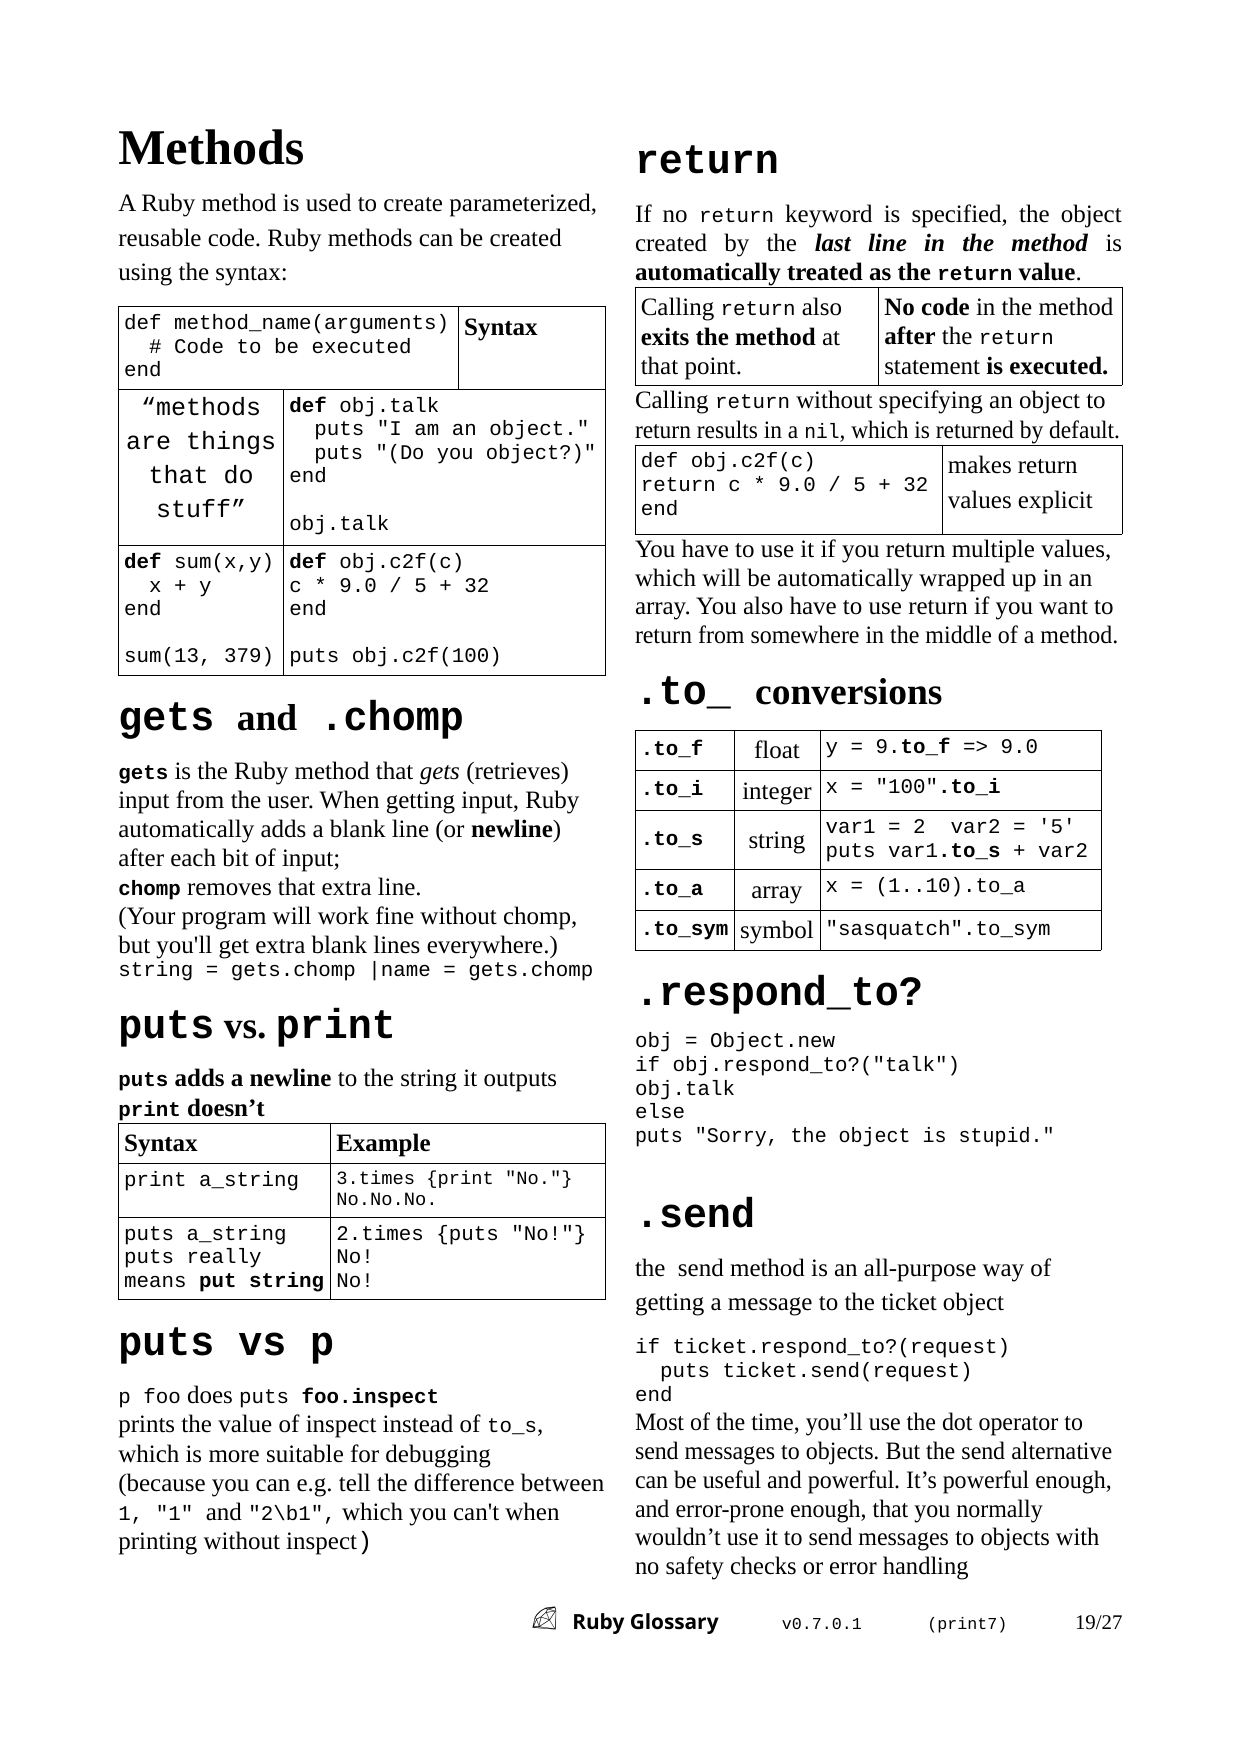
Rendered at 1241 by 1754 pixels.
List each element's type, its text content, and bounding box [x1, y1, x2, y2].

table_header Example [331, 1124, 605, 1163]
table_cell "sasquatch".to_sym [821, 911, 1101, 950]
text gets is the Ruby method that gets (retrieves) input from the user. When getting input, Ruby automatically adds a blank line (or newline) after each bit of input; [118, 756, 605, 872]
text end [635, 1384, 1122, 1407]
table_cell 2.times {puts "No!"} No! No! [331, 1218, 605, 1299]
text prints the value of inspect instead of to_s, which is more suitable for debugging [118, 1409, 605, 1468]
table_cell x = "100".to_i [821, 771, 1101, 810]
table_cell .to_a [636, 870, 734, 909]
text chomp removes that extra line. [118, 872, 605, 901]
table_header Calling return also exits the method at that point. [636, 288, 878, 385]
table_cell x = (1..10).to_a [821, 870, 1101, 909]
table_cell puts a_string puts really means put string [119, 1218, 330, 1299]
subtitle gets and .chomp [118, 696, 605, 743]
text You have to use it if you return multiple values, which will be automatically wrapped up in an array. You also have to use return if you want to return from somewhere in the middle of a method. [635, 535, 1122, 649]
text (Your program will work fine without chomp, but you'll get extra blank lines everywhere.) [118, 901, 605, 959]
text obj.talk [635, 1078, 1122, 1101]
table_header Syntax [459, 307, 605, 389]
table_cell symbol [735, 911, 820, 950]
picture [530, 1605, 557, 1630]
subtitle .respond_to? [635, 971, 1122, 1018]
table_cell array [735, 870, 820, 909]
text puts ticket.send(request) [635, 1360, 1122, 1384]
subtitle .send [635, 1193, 1122, 1240]
table_header y = 9.to_f => 9.0 [821, 731, 1101, 770]
table_header def obj.c2f(c) return c * 9.0 / 5 + 32 end [636, 446, 942, 534]
text the send method is an all-purpose way of getting a message to the ticket object [635, 1253, 1122, 1316]
text puts "Sorry, the object is stupid." [635, 1125, 1122, 1149]
table_header No code in the method after the return statement is executed. [879, 288, 1122, 385]
table_cell var1 = 2 var2 = '5' puts var1.to_s + var2 [821, 811, 1101, 869]
text Most of the time, you’ll use the dot operator to send messages to objects. But the send alternative can be useful and powerful. It’s powerful enough, and error-prone enough, that you normally wouldn’t use it to send messages to objects with no safety checks or error handling [635, 1407, 1122, 1580]
table_header makes return values explicit [943, 446, 1122, 534]
table_cell integer [735, 771, 820, 810]
table_cell string [735, 811, 820, 869]
table_header .to_f [636, 731, 734, 770]
text Calling return without specifying an object to return results in a nil, which is returned by default. [635, 386, 1122, 444]
subtitle .to_ conversions [635, 670, 1122, 717]
text print doesn’t [118, 1093, 605, 1122]
subtitle puts vs p [118, 1320, 605, 1367]
text If no return keyword is specified, the object created by the last line in the method is automatically treated as the return value. [635, 199, 1122, 287]
table_cell .to_i [636, 771, 734, 810]
text obj = Object.new [635, 1031, 1122, 1054]
table_header “methods are things that do stuff” [119, 390, 283, 545]
text else [635, 1101, 1122, 1125]
text A Ruby method is used to create parameterized, reusable code. Ruby methods can be created using the syntax: [118, 188, 605, 286]
table_header def obj.talk puts "I am an object." puts "(Do you object?)" end obj.talk [284, 390, 605, 545]
text (because you can e.g. tell the difference between 1, "1" and "2\b1", which you can't when printing without inspect) [118, 1468, 605, 1557]
table_cell print a_string [119, 1164, 330, 1217]
table_header float [735, 731, 820, 770]
text p foo does puts foo.inspect [118, 1380, 605, 1409]
table_cell def sum(x,y) x + y end sum(13, 379) [119, 546, 283, 675]
subtitle puts vs. print [118, 1003, 605, 1051]
text string = gets.chomp |name = gets.chomp [118, 959, 605, 982]
table_header Syntax [119, 1124, 330, 1163]
text if ticket.respond_to?(request) [635, 1336, 1122, 1360]
subtitle Methods [118, 118, 605, 176]
subtitle return [635, 139, 1122, 186]
text puts adds a newline to the string it outputs [118, 1063, 605, 1093]
text if obj.respond_to?("talk") [635, 1054, 1122, 1078]
table_cell .to_sym [636, 911, 734, 950]
table_cell 3.times {print "No."} No.No.No. [331, 1164, 605, 1217]
table_cell .to_s [636, 811, 734, 869]
table_header def method_name(arguments) # Code to be executed end [119, 307, 458, 389]
table_cell def obj.c2f(c) c * 9.0 / 5 + 32 end puts obj.c2f(100) [284, 546, 605, 675]
